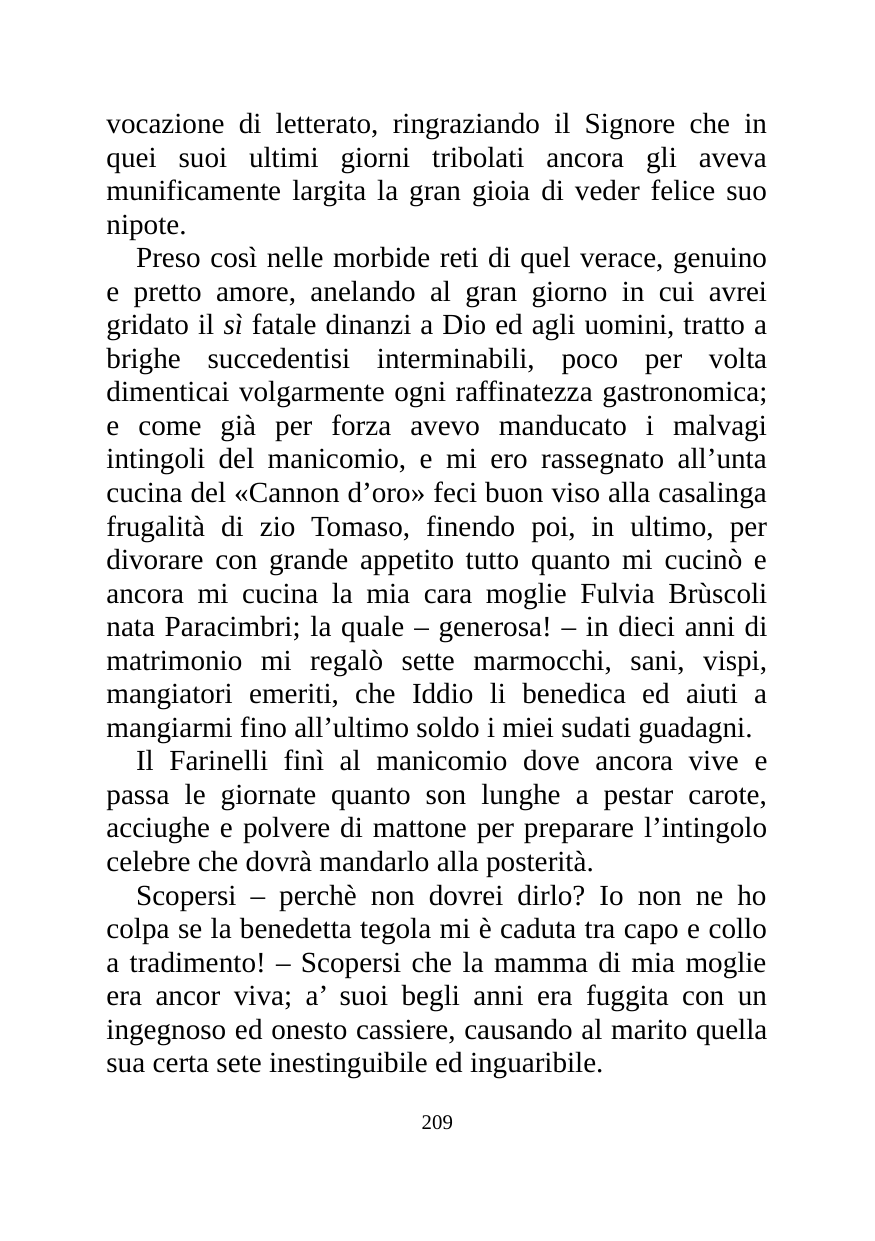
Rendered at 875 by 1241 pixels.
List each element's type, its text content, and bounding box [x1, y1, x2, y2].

text Scopersi – perchè non dovrei dirlo? Io non ne ho colpa se la benedetta tegola mi è caduta tra capo e collo a tradimento! – Scopersi che la mamma di mia moglie era ancor viva; a’ suoi begli anni era fuggita con un ingegnoso ed onesto cassiere, causando al marito quella sua certa sete inestinguibile ed inguaribile. [106, 878, 768, 1079]
text vocazione di letterato, ringraziando il Signore che in quei suoi ultimi giorni tribolati ancora gli aveva munificamente largita la gran gioia di veder felice suo nipote. [106, 106, 768, 240]
text Il Farinelli finì al manicomio dove ancora vive e passa le giornate quanto son lunghe a pestar carote, acciughe e polvere di mattone per preparare l’intingolo celebre che dovrà mandarlo alla posterità. [106, 743, 768, 878]
text Preso così nelle morbide reti di quel verace, genuino e pretto amore, anelando al gran giorno in cui avrei gridato il sì fatale dinanzi a Dio ed agli uomini, tratto a brighe succedentisi interminabili, poco per volta dimenticai volgarmente ogni raffinatezza gastronomica; e come già per forza avevo manducato i malvagi intingoli del manicomio, e mi ero rassegnato all’unta cucina del «Cannon d’oro» feci buon viso alla casalinga frugalità di zio Tomaso, finendo poi, in ultimo, per divorare con grande appetito tutto quanto mi cucinò e ancora mi cucina la mia cara moglie Fulvia Brùscoli nata Paracimbri; la quale – generosa! – in dieci anni di matrimonio mi regalò sette marmocchi, sani, vispi, mangiatori emeriti, che Iddio li benedica ed aiuti a mangiarmi fino all’ultimo soldo i miei sudati guadagni. [106, 240, 768, 743]
